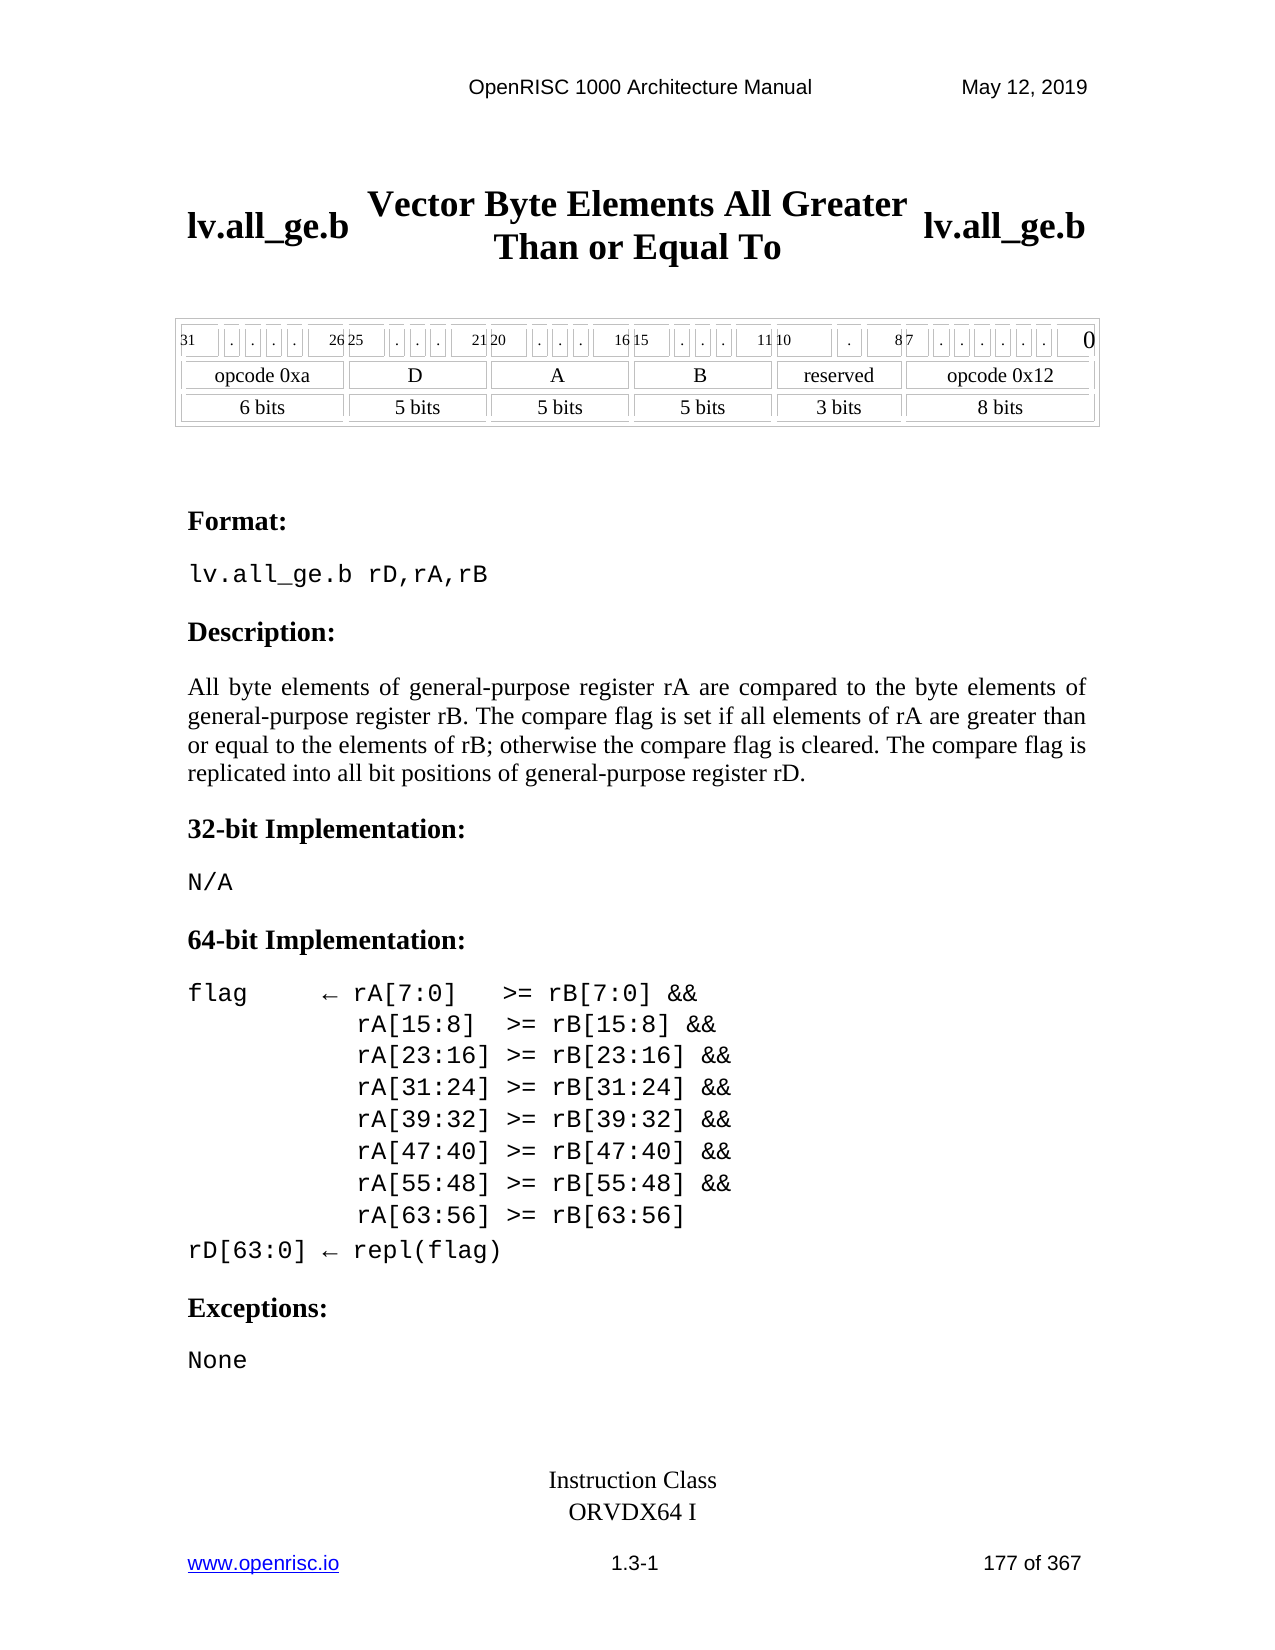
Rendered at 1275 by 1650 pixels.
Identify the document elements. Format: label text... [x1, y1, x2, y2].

text Format: [187, 504, 1087, 536]
text flag ← rA[7:0] >= rB[7:0] && rA[15:8] >= rB[15:8] && rA[23:16] >= rB[23:16] && rA[31:24] >= rB[31:24] && rA[39:32] >= rB[39:32] && rA[47:40] >= rB[47:40] && rA[55:48] >= rB[55:48] && rA[63:56] >= rB[63:56] rD[63:0] ← repl(flag) [187, 980, 1087, 1266]
text 32-bit Implementation: [187, 812, 1087, 844]
text None [187, 1348, 1087, 1376]
text Description: [187, 615, 1087, 647]
text All byte elements of general-purpose register rA are compared to the byte elements of general-purpose register rB. The compare flag is set if all elements of rA are greater than or equal to the elements of rB; otherwise the compare flag is cleared. The compare flag is replicated into all bit positions of general-purpose register rD. [187, 672, 1087, 787]
text 64-bit Implementation: [187, 923, 1087, 955]
text Exceptions: [187, 1291, 1087, 1323]
text N/A [187, 869, 1087, 898]
text lv.all_ge.b rD,rA,rB [187, 561, 1087, 590]
